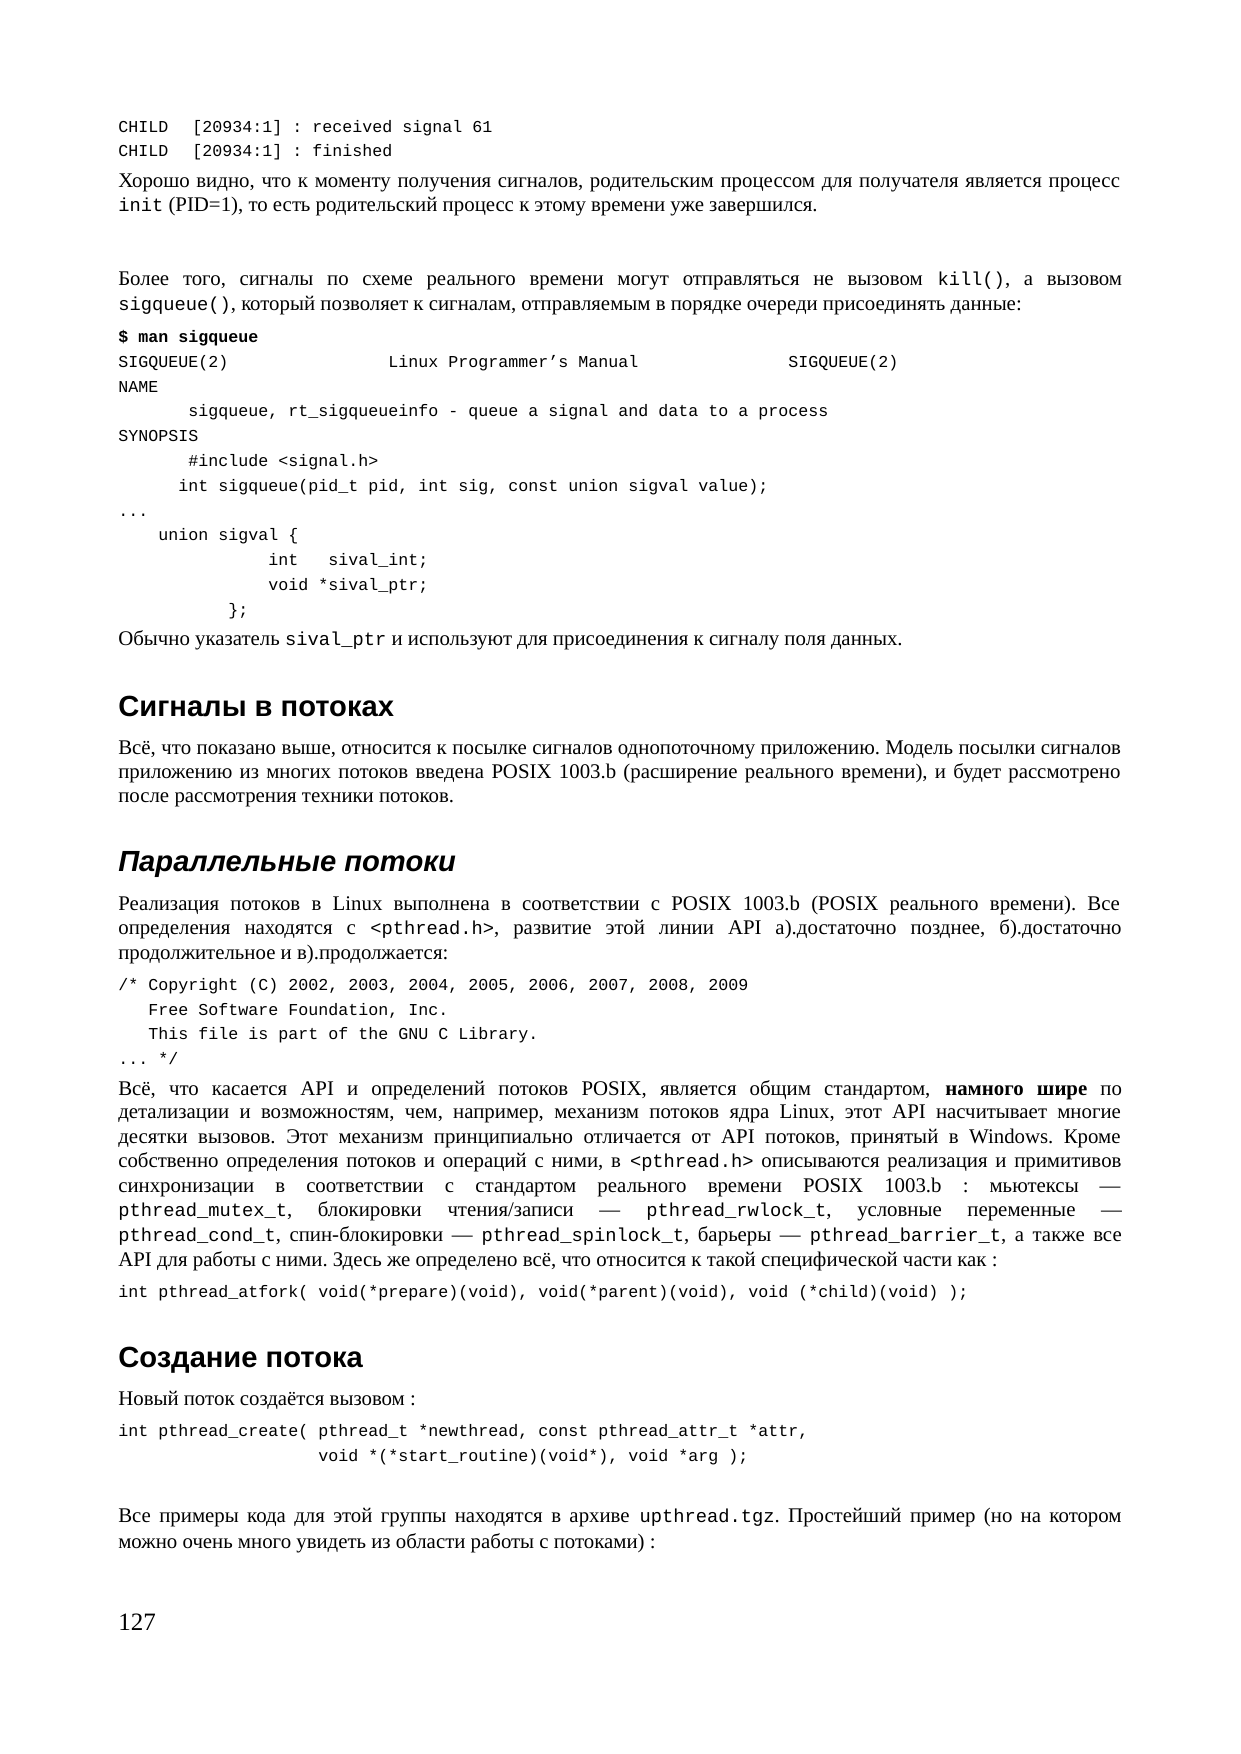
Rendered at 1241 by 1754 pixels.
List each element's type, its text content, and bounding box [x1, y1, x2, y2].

subtitle Сигналы в потоках [118, 689, 1122, 722]
text Все примеры кода для этой группы находятся в архиве upthread.tgz. Простейший пример (но на котором можно очень много увидеть из области работы с потоками) : [118, 1503, 1122, 1553]
text Free Software Foundation, Inc. [118, 1001, 1122, 1020]
text int sival_int; [118, 552, 1122, 571]
text Новый поток создаётся вызовом : [118, 1386, 1122, 1410]
text NAME [118, 378, 1122, 397]
text ... [118, 502, 1122, 521]
text Всё, что касается API и определений потоков POSIX, является общим стандартом, намного шире по детализации и возможностям, чем, например, механизм потоков ядра Linux, этот API насчитывает многие десятки вызовов. Этот механизм принципиально отличается от API потоков, принятый в Windows. Кроме собственно определения потоков и операций с ними, в <pthread.h> описываются реализация и примитивов синхронизации в соответствии с стандартом реального времени POSIX 1003.b : мьютексы — pthread_mutex_t, блокировки чтения/записи — pthread_rwlock_t, условные переменные — pthread_cond_t, спин-блокировки — pthread_spinlock_t, барьеры — pthread_barrier_t, а также все API для работы с ними. Здесь же определено всё, что относится к такой специфической части как : [118, 1075, 1122, 1271]
text void *(*start_routine)(void*), void *arg ); [118, 1447, 1122, 1466]
text int pthread_create( pthread_t *newthread, const pthread_attr_t *attr, [118, 1422, 1122, 1441]
text SIGQUEUE(2) Linux Programmer’s Manual SIGQUEUE(2) [118, 353, 1122, 372]
text Более того, сигналы по схеме реального времени могут отправляться не вызовом kill(), а вызовом sigqueue(), который позволяет к сигналам, отправляемым в порядке очереди присоединять данные: [118, 266, 1122, 316]
text Обычно указатель sival_ptr и используют для присоединения к сигналу поля данных. [118, 626, 1122, 651]
text CHILD [20934:1] : finished [118, 143, 1122, 162]
text #include <signal.h> [118, 453, 1122, 471]
text union sigval { [118, 527, 1122, 546]
text /* Copyright (C) 2002, 2003, 2004, 2005, 2006, 2007, 2008, 2009 [118, 976, 1122, 995]
text Всё, что показано выше, относится к посылке сигналов однопоточному приложению. Модель посылки сигналов приложению из многих потоков введена POSIX 1003.b (расширение реального времени), и будет рассмотрено после рассмотрения техники потоков. [118, 735, 1122, 807]
text sigqueue, rt_sigqueueinfo - queue a signal and data to a process [118, 403, 1122, 422]
text This file is part of the GNU C Library. [118, 1026, 1122, 1045]
text $ man sigqueue [118, 329, 1122, 347]
text void *sival_ptr; [118, 577, 1122, 595]
subtitle Создание потока [118, 1340, 1122, 1373]
text CHILD [20934:1] : received signal 61 [118, 118, 1122, 137]
text Реализация потоков в Linux выполнена в соответствии с POSIX 1003.b (POSIX реального времени). Все определения находятся с <pthread.h>, развитие этой линии API а).достаточно позднее, б).достаточно продолжительное и в).продолжается: [118, 891, 1122, 964]
text int pthread_atfork( void(*prepare)(void), void(*parent)(void), void (*child)(void) ); [118, 1283, 1122, 1302]
text }; [118, 601, 1122, 620]
text int sigqueue(pid_t pid, int sig, const union sigval value); [118, 477, 1122, 496]
text SYNOPSIS [118, 428, 1122, 447]
subtitle Параллельные потоки [118, 844, 1122, 878]
text Хорошо видно, что к моменту получения сигналов, родительским процессом для получателя является процесс init (PID=1), то есть родительский процесс к этому времени уже завершился. [118, 168, 1122, 217]
text ... */ [118, 1051, 1122, 1069]
